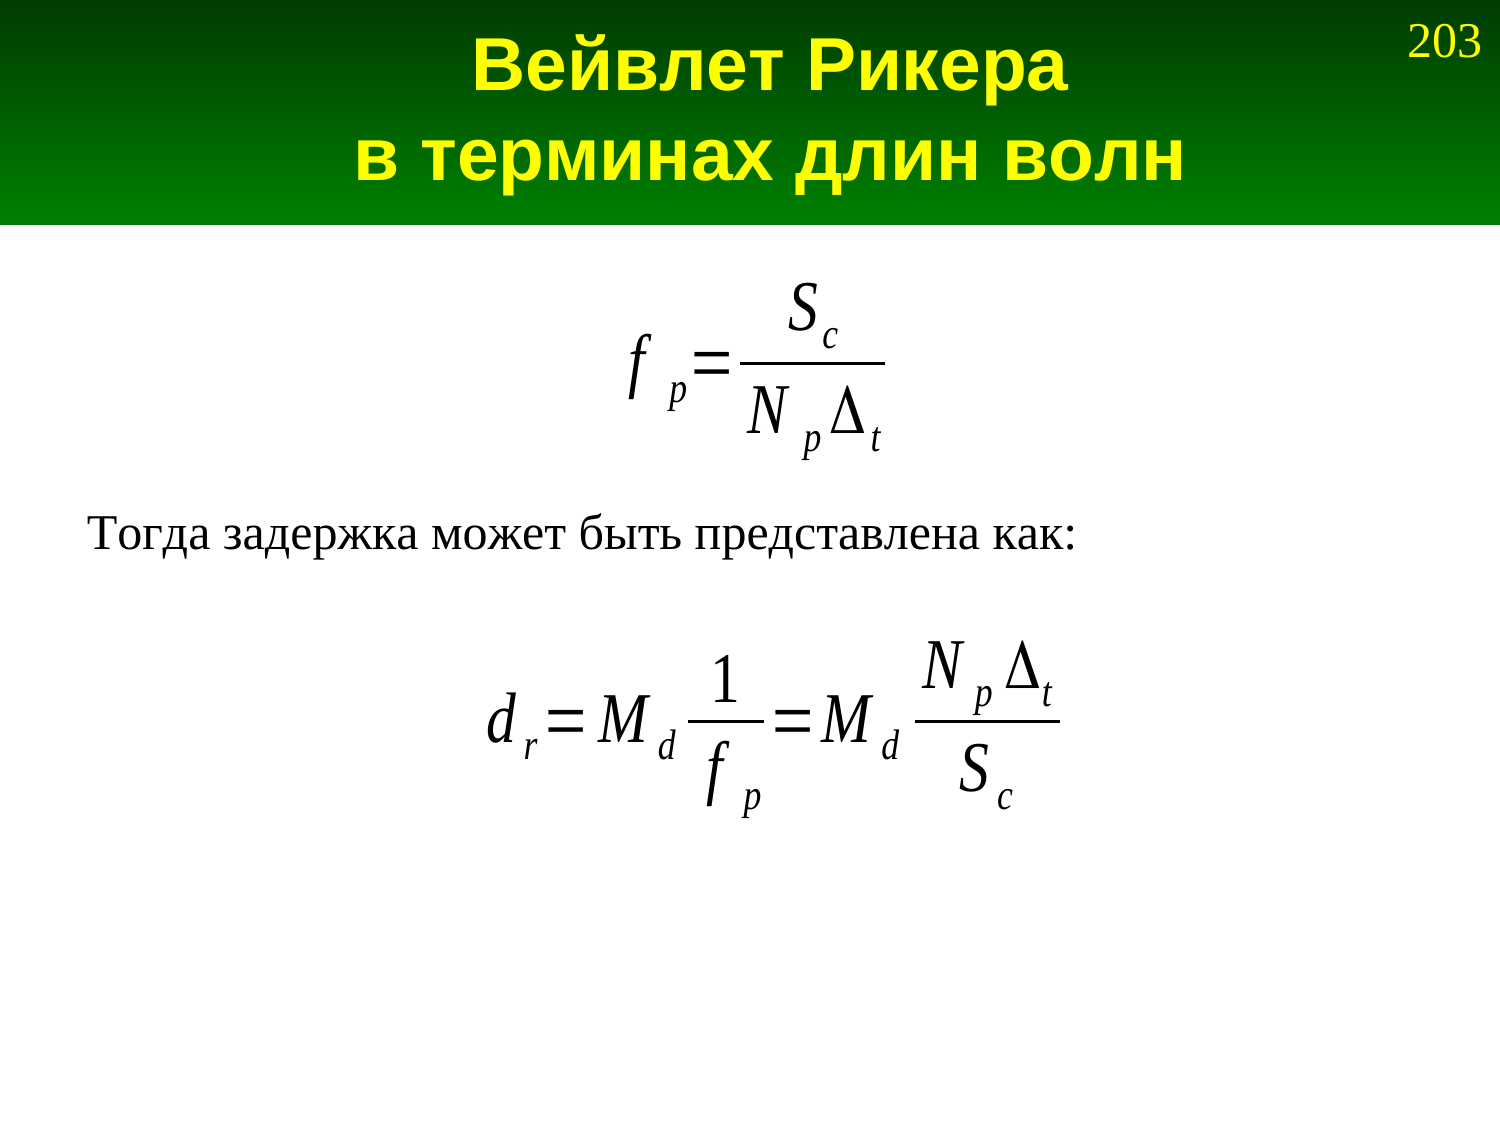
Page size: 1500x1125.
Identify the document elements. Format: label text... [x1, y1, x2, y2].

text_box Тогда задержка может быть представлена как: [72, 492, 1093, 567]
chart [602, 267, 902, 461]
chart [471, 625, 1075, 819]
title Вейвлет Рикера в терминах длин волн [100, 7, 1441, 204]
